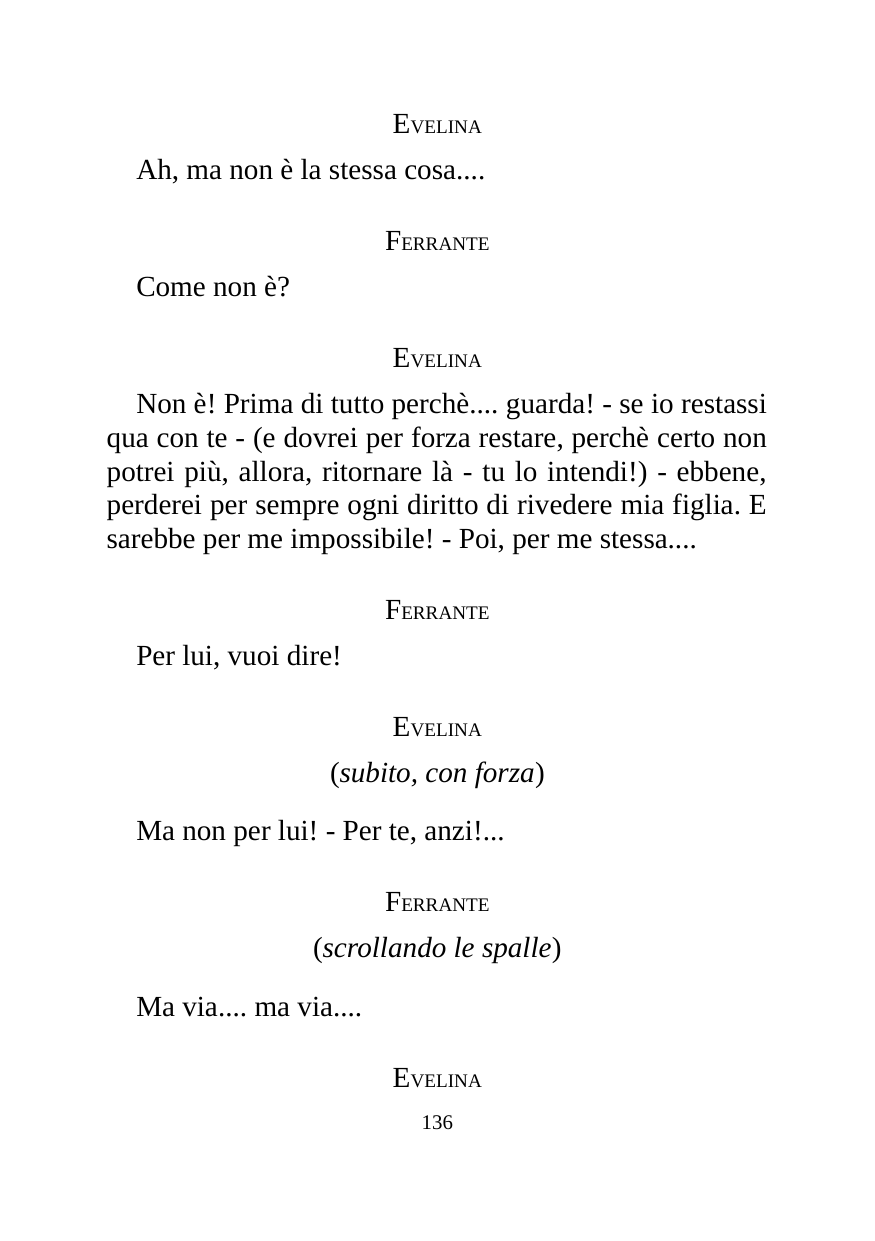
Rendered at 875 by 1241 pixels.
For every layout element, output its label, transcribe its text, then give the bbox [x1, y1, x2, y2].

text Ferrante [106, 592, 768, 625]
text Ferrante [106, 884, 768, 918]
text Come non è? [106, 269, 768, 303]
text Evelina [106, 709, 768, 742]
text (scrollando le spalle) [106, 931, 768, 964]
text Non è! Prima di tutto perchè.... guarda! - se io restassi qua con te - (e dovrei per forza restare, perchè certo non potrei più, allora, ritornare là - tu lo intendi!) - ebbene, perderei per sempre ogni diritto di rivedere mia figlia. E sarebbe per me impossibile! - Poi, per me stessa.... [106, 387, 768, 554]
text Evelina [106, 1060, 768, 1094]
text Evelina [106, 341, 768, 374]
text (subito, con forza) [106, 755, 768, 788]
text Ma via.... ma via.... [106, 989, 768, 1023]
text Ferrante [106, 223, 768, 257]
text Per lui, vuoi dire! [106, 638, 768, 671]
text Evelina [106, 106, 768, 140]
text Ma non per lui! - Per te, anzi!... [106, 813, 768, 847]
text Ah, ma non è la stessa cosa.... [106, 152, 768, 186]
